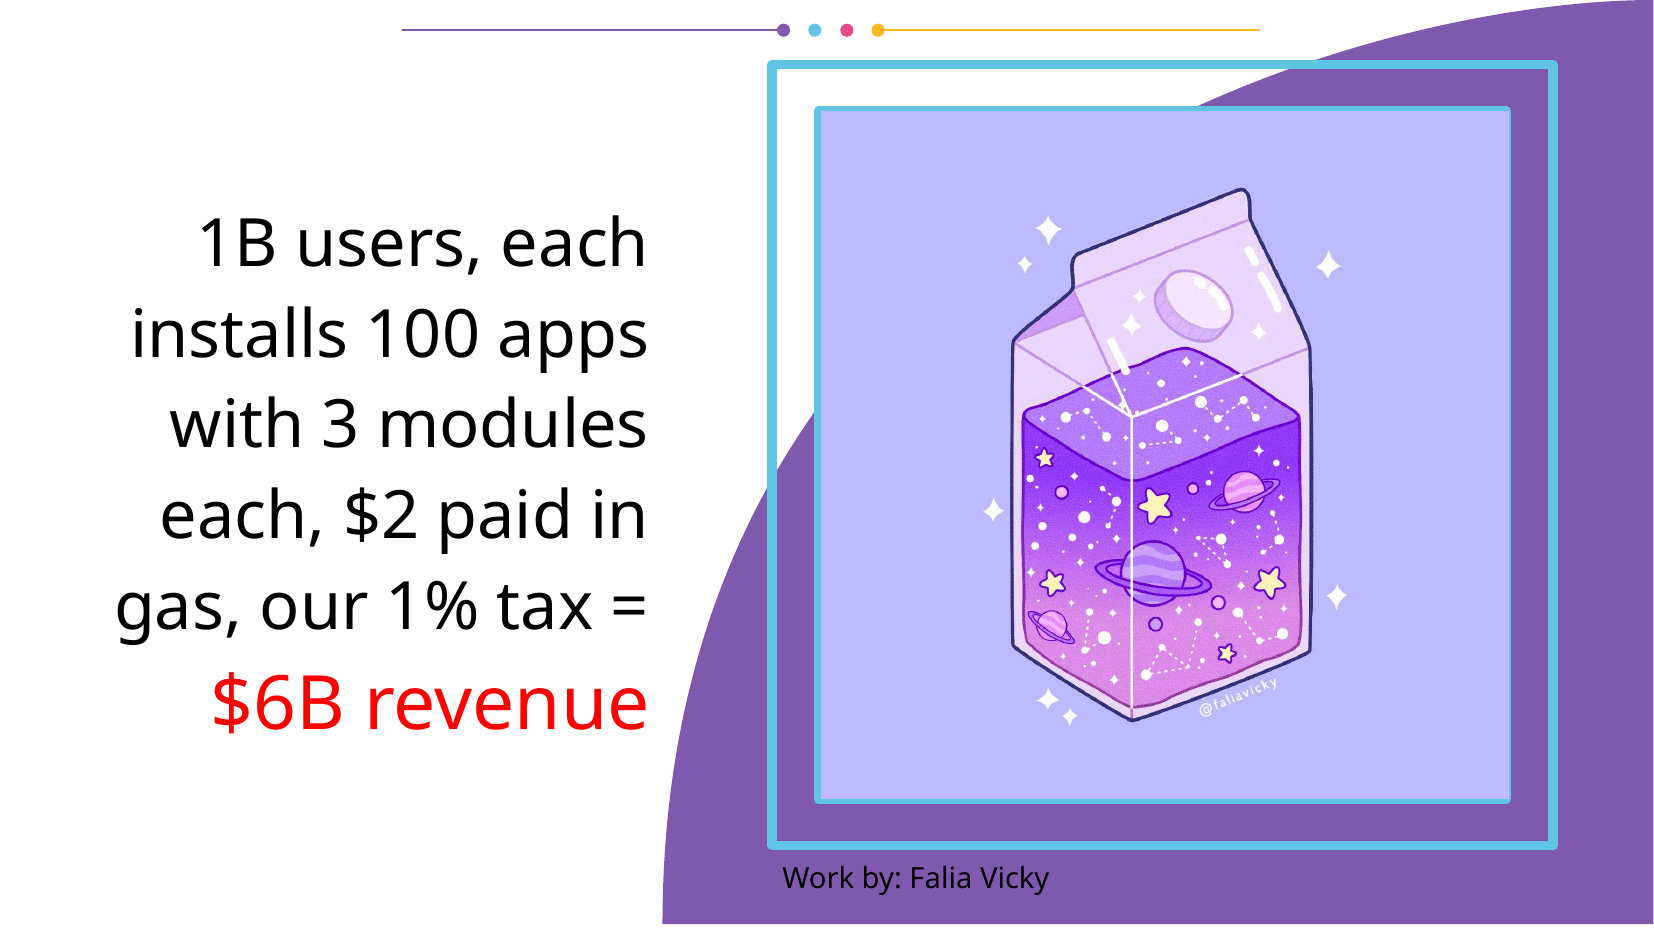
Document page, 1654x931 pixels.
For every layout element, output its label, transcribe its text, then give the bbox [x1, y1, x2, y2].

text_box Work by: Falia Vicky [767, 849, 1066, 905]
title 1B users, each installs 100 apps with 3 modules each, $2 paid in gas, our 1% tax = $6B revenue [69, 64, 650, 882]
text_box [820, 111, 1509, 800]
